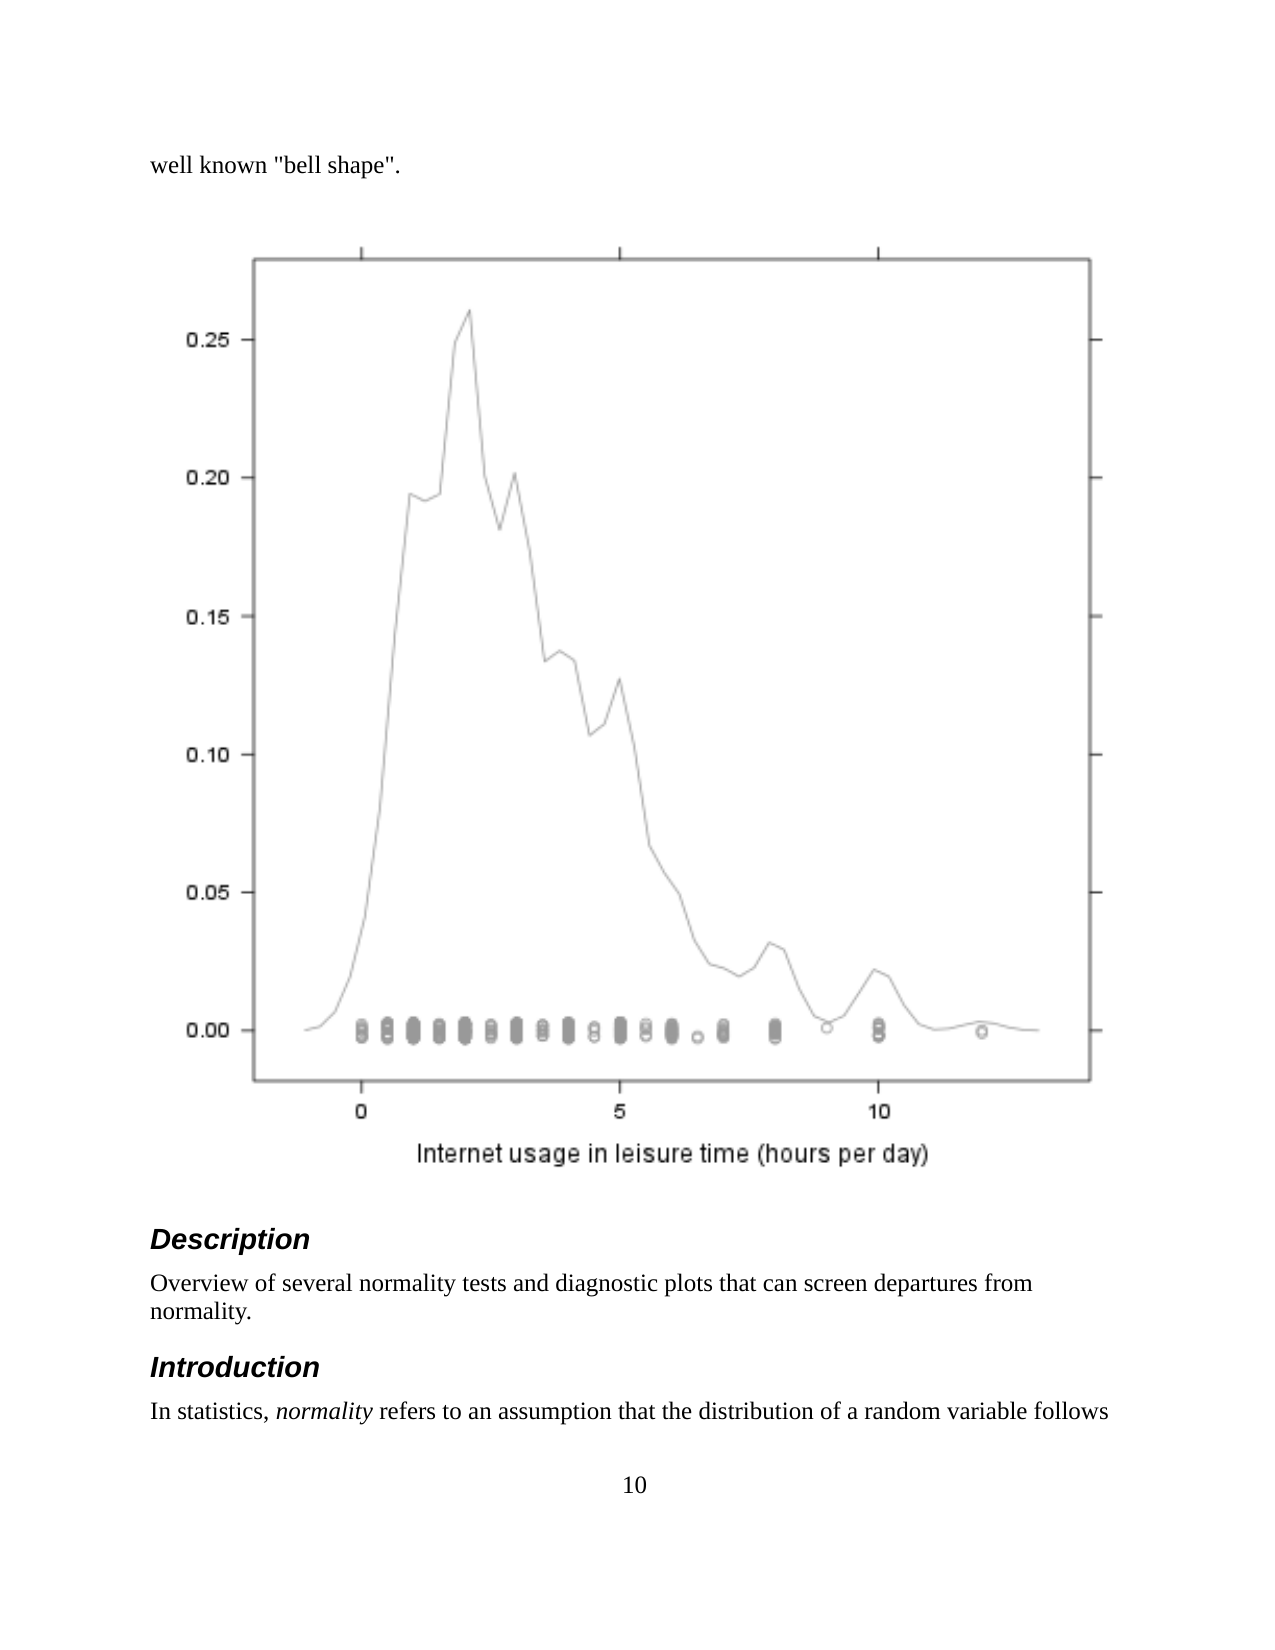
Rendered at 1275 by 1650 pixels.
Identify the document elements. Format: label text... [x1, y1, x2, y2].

text In statistics, normality refers to an assumption that the distribution of a random variable follows [150, 1396, 1125, 1425]
text well known "bell shape". [150, 150, 1125, 179]
text Overview of several normality tests and diagnostic plots that can screen departures from normality. [150, 1268, 1125, 1325]
subtitle Description [150, 1222, 1125, 1255]
picture [150, 187, 1150, 1188]
subtitle Introduction [150, 1350, 1125, 1384]
